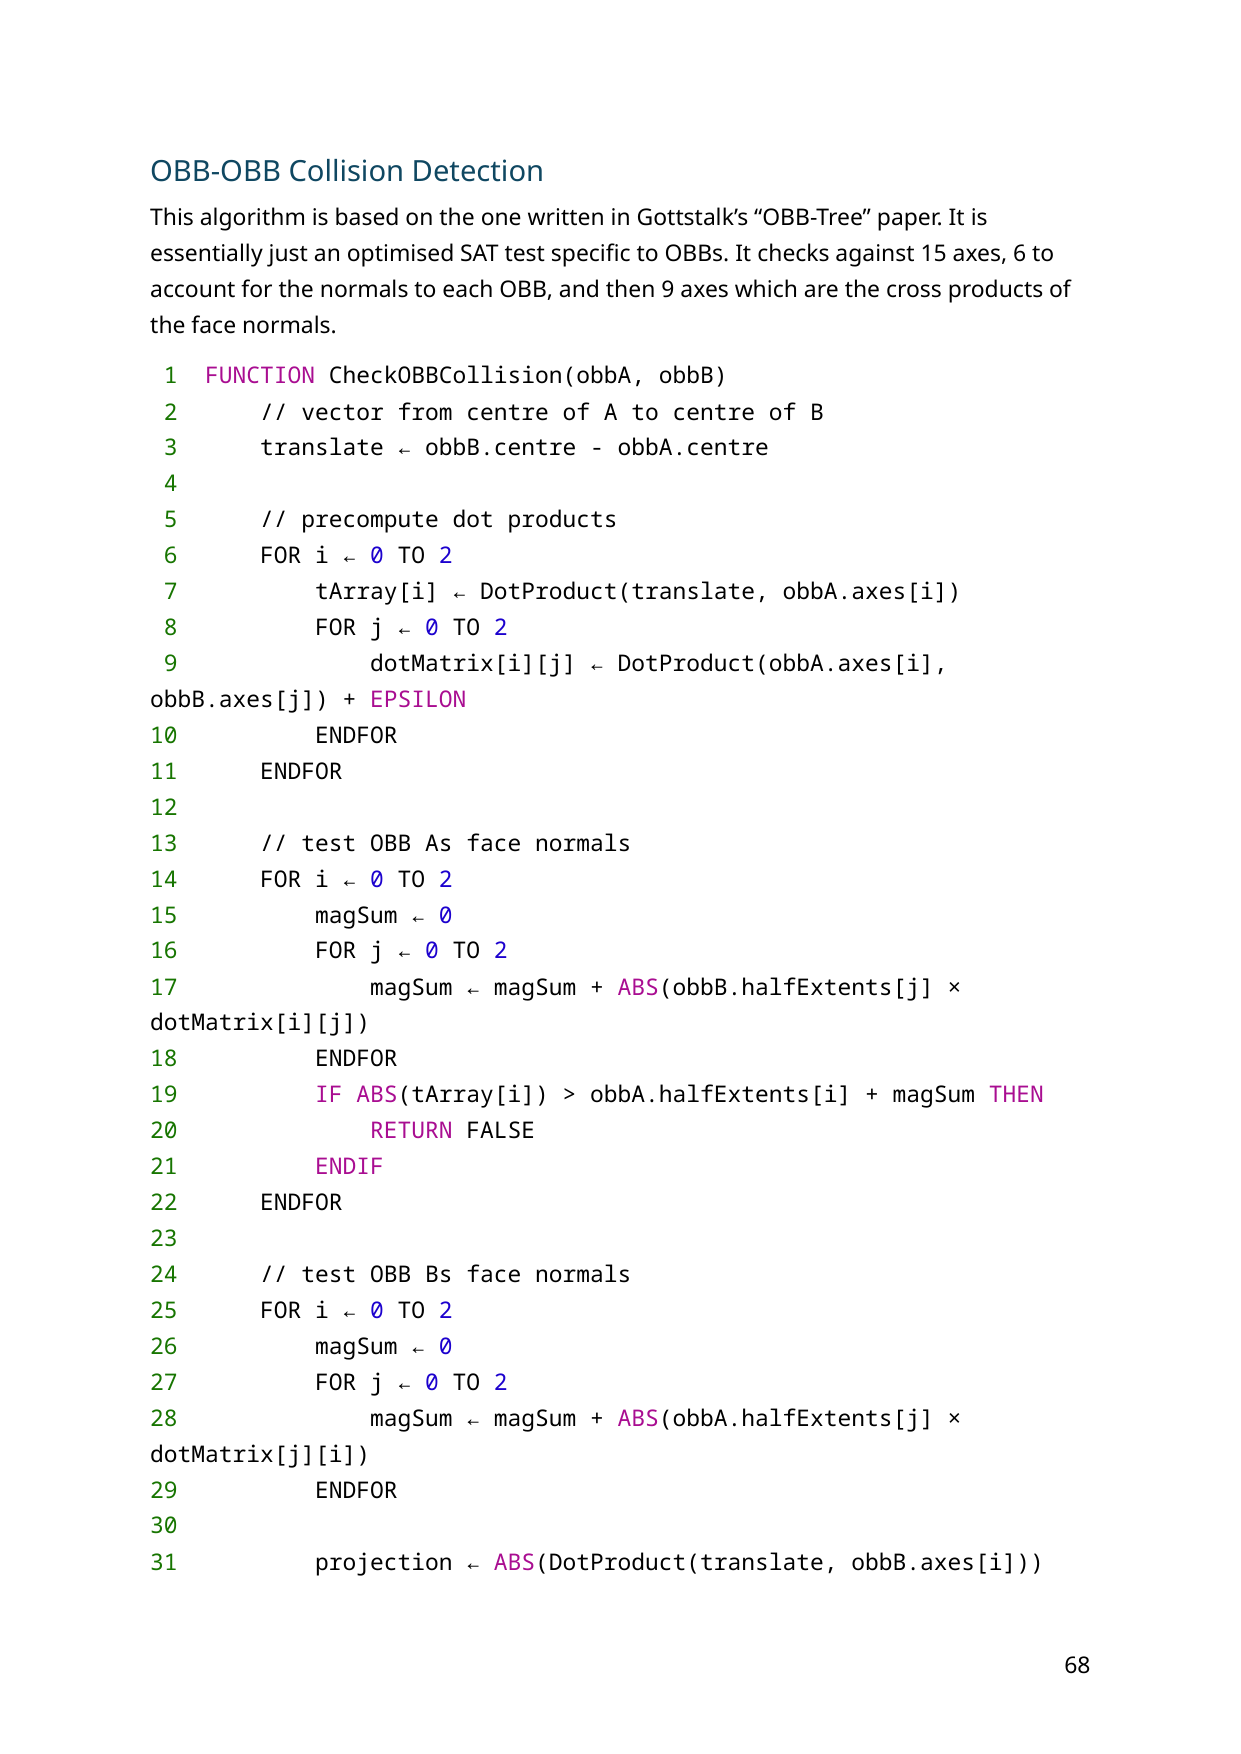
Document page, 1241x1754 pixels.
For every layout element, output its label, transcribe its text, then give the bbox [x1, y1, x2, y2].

text 29 ENDFOR [150, 1473, 1090, 1505]
text 19 IF ABS(tArray[i]) > obbA.halfExtents[i] + magSum THEN [150, 1078, 1090, 1109]
text 21 ENDIF [150, 1150, 1090, 1181]
text 22 ENDFOR [150, 1186, 1090, 1217]
text This algorithm is based on the one written in Gottstalk’s “OBB-Tree” paper. It is essentially just an optimised SAT test specific to OBBs. It checks against 15 axes, 6 to account for the normals to each OBB, and then 9 axes which are the cross products of the face normals. [150, 201, 1090, 340]
text 4 [150, 467, 1090, 498]
text 16 FOR j ← 0 TO 2 [150, 934, 1090, 966]
subtitle OBB-OBB Collision Detection [150, 150, 1090, 190]
text 10 ENDFOR [150, 719, 1090, 750]
text 20 RETURN FALSE [150, 1114, 1090, 1145]
text 28 magSum ← magSum + ABS(obbA.halfExtents[j] × dotMatrix[j][i]) [150, 1402, 1090, 1469]
text 11 ENDFOR [150, 755, 1090, 786]
text 18 ENDFOR [150, 1042, 1090, 1073]
text 15 magSum ← 0 [150, 898, 1090, 930]
text 7 tArray[i] ← DotProduct(translate, obbA.axes[i]) [150, 575, 1090, 606]
text 13 // test OBB As face normals [150, 827, 1090, 858]
text 12 [150, 791, 1090, 822]
text 1 FUNCTION CheckOBBCollision(obbA, obbB) [150, 359, 1090, 391]
text 8 FOR j ← 0 TO 2 [150, 611, 1090, 642]
text 9 dotMatrix[i][j] ← DotProduct(obbA.axes[i], obbB.axes[j]) + EPSILON [150, 647, 1090, 714]
text 3 translate ← obbB.centre - obbA.centre [150, 431, 1090, 463]
text 17 magSum ← magSum + ABS(obbB.halfExtents[j] × dotMatrix[i][j]) [150, 970, 1090, 1038]
text 5 // precompute dot products [150, 503, 1090, 534]
text 23 [150, 1222, 1090, 1253]
text 27 FOR j ← 0 TO 2 [150, 1366, 1090, 1397]
text 25 FOR i ← 0 TO 2 [150, 1294, 1090, 1325]
text 24 // test OBB Bs face normals [150, 1258, 1090, 1289]
text 6 FOR i ← 0 TO 2 [150, 539, 1090, 570]
text 31 projection ← ABS(DotProduct(translate, obbB.axes[i])) [150, 1545, 1090, 1577]
text 30 [150, 1509, 1090, 1541]
text 2 // vector from centre of A to centre of B [150, 395, 1090, 427]
text 26 magSum ← 0 [150, 1330, 1090, 1361]
text 14 FOR i ← 0 TO 2 [150, 863, 1090, 894]
